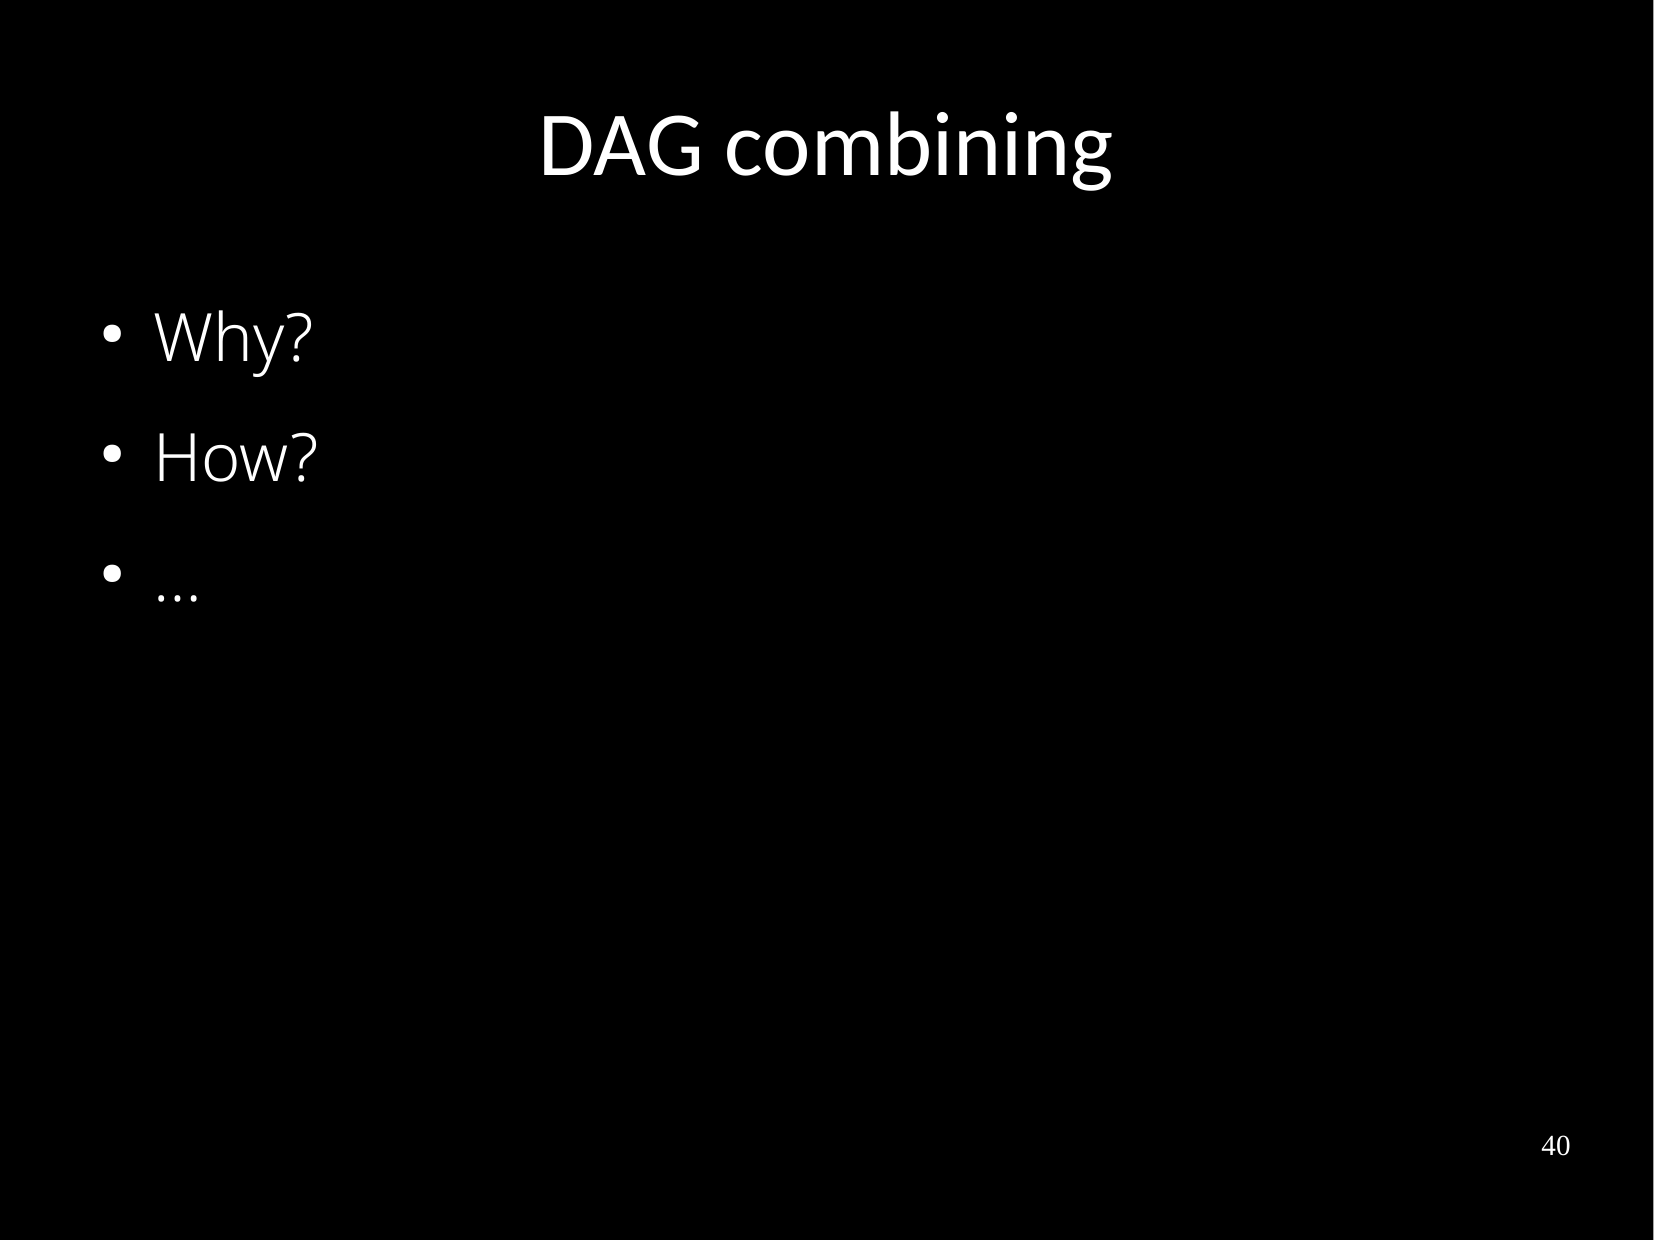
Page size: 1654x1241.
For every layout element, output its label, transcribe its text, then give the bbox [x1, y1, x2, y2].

title DAG combining [82, 49, 1571, 257]
list Why? How? … [82, 290, 1571, 1010]
